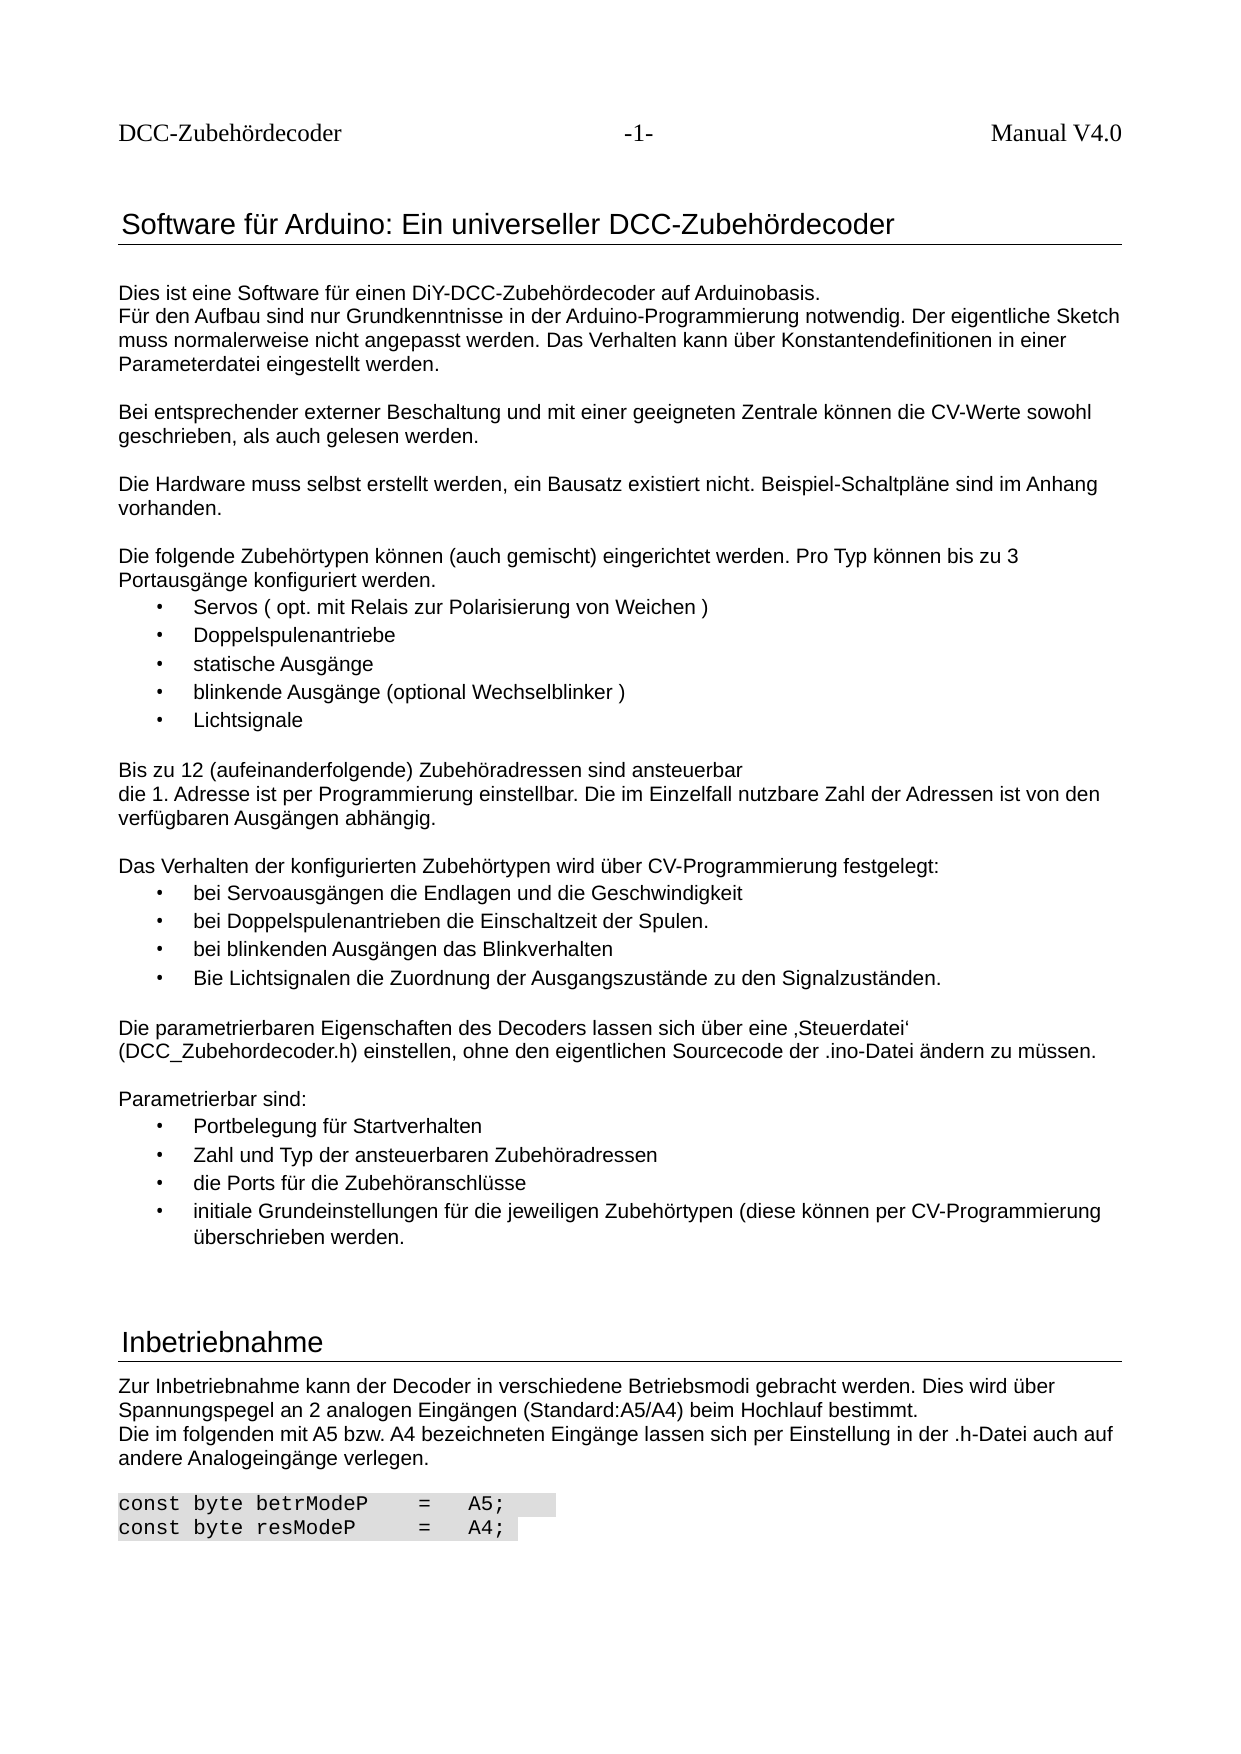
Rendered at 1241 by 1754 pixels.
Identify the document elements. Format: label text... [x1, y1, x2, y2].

list Zahl und Typ der ansteuerbaren Zubehöradressen [156, 1140, 1122, 1168]
list Portbelegung für Startverhalten [156, 1111, 1122, 1140]
text Zur Inbetriebnahme kann der Decoder in verschiedene Betriebsmodi gebracht werden. Dies wird über Spannungspegel an 2 analogen Eingängen (Standard:A5/A4) beim Hochlauf bestimmt. [118, 1374, 1122, 1422]
text Die folgende Zubehörtypen können (auch gemischt) eingerichtet werden. Pro Typ können bis zu 3 Portausgänge konfiguriert werden. [118, 544, 1122, 592]
list initiale Grundeinstellungen für die jeweiligen Zubehörtypen (diese können per CV-Programmierung überschrieben werden. [156, 1197, 1122, 1249]
subtitle Software für Arduino: Ein universeller DCC-Zubehördecoder [118, 204, 1122, 244]
list Doppelspulenantriebe [156, 620, 1122, 649]
text Die Hardware muss selbst erstellt werden, ein Bausatz existiert nicht. Beispiel-Schaltpläne sind im Anhang vorhanden. [118, 472, 1122, 520]
text Die parametrierbaren Eigenschaften des Decoders lassen sich über eine ‚Steuerdatei‘ (DCC_Zubehordecoder.h) einstellen, ohne den eigentlichen Sourcecode der .ino-Datei ändern zu müssen. [118, 1015, 1122, 1063]
text const byte resModeP = A4; [118, 1517, 1122, 1541]
list bei Servoausgängen die Endlagen und die Geschwindigkeit [156, 878, 1122, 906]
list bei blinkenden Ausgängen das Blinkverhalten [156, 934, 1122, 963]
text Parametrierbar sind: [118, 1087, 1122, 1111]
list bei Doppelspulenantrieben die Einschaltzeit der Spulen. [156, 906, 1122, 934]
text Bei entsprechender externer Beschaltung und mit einer geeigneten Zentrale können die CV-Werte sowohl geschrieben, als auch gelesen werden. [118, 400, 1122, 448]
list die Ports für die Zubehöranschlüsse [156, 1168, 1122, 1197]
list Lichtsignale [156, 706, 1122, 734]
text Für den Aufbau sind nur Grundkenntnisse in der Arduino-Programmierung notwendig. Der eigentliche Sketch muss normalerweise nicht angepasst werden. Das Verhalten kann über Konstantendefinitionen in einer Parameterdatei eingestellt werden. [118, 304, 1122, 376]
text const byte betrModeP = A5; [118, 1493, 1122, 1517]
list statische Ausgänge [156, 649, 1122, 677]
list Servos ( opt. mit Relais zur Polarisierung von Weichen ) [156, 592, 1122, 620]
list Bie Lichtsignalen die Zuordnung der Ausgangszustände zu den Signalzuständen. [156, 963, 1122, 991]
text Bis zu 12 (aufeinanderfolgende) Zubehöradressen sind ansteuerbar die 1. Adresse ist per Programmierung einstellbar. Die im Einzelfall nutzbare Zahl der Adressen ist von den verfügbaren Ausgängen abhängig. Das Verhalten der konfigurierten Zubehörtypen wird über CV-Programmierung festgelegt: [118, 758, 1122, 878]
list blinkende Ausgänge (optional Wechselblinker ) [156, 677, 1122, 706]
text Dies ist eine Software für einen DiY-DCC-Zubehördecoder auf Arduinobasis. [118, 280, 1122, 304]
text Die im folgenden mit A5 bzw. A4 bezeichneten Eingänge lassen sich per Einstellung in der .h-Datei auch auf andere Analogeingänge verlegen. [118, 1422, 1122, 1470]
subtitle Inbetriebnahme [118, 1322, 1122, 1361]
